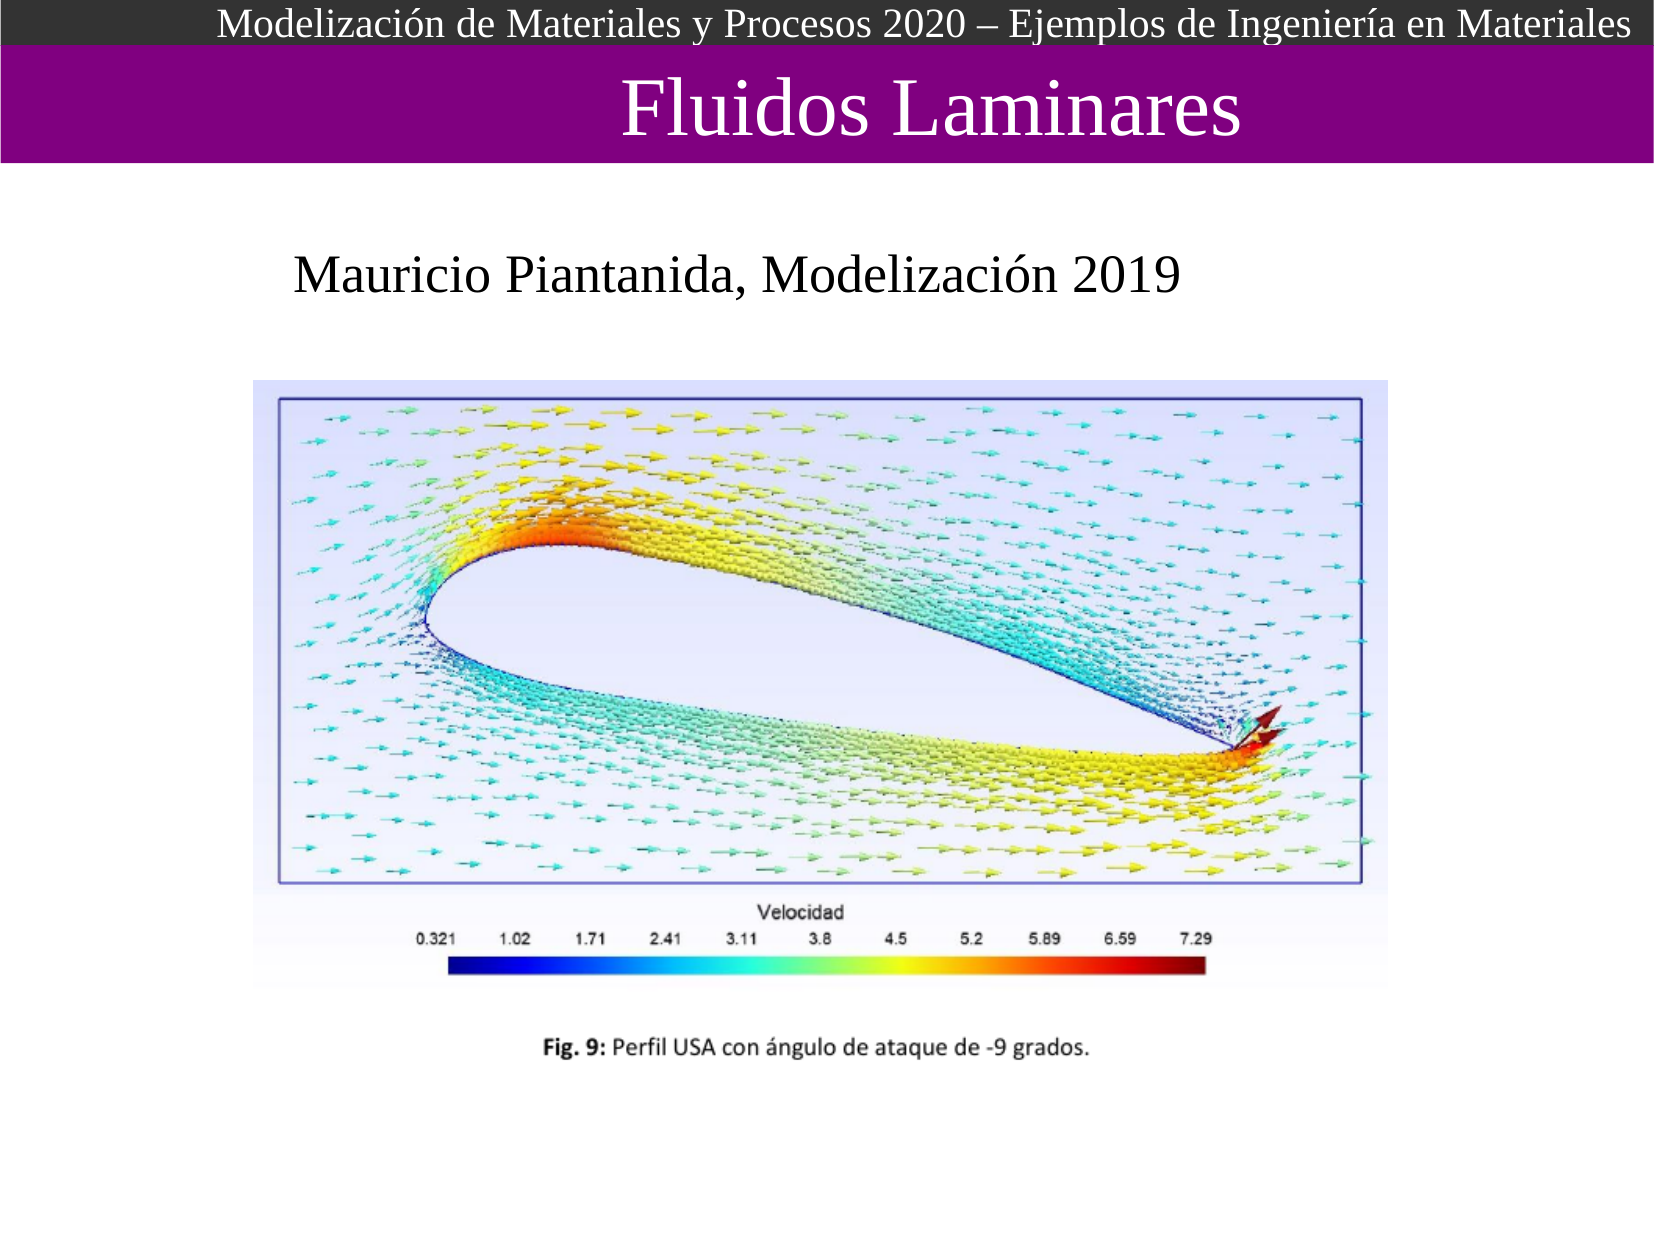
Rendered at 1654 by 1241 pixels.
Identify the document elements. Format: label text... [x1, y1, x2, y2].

text_box Mauricio Piantanida, Modelización 2019 [278, 237, 1654, 372]
text_box Fluidos Laminares [230, 53, 1634, 168]
picture [253, 380, 1388, 1071]
